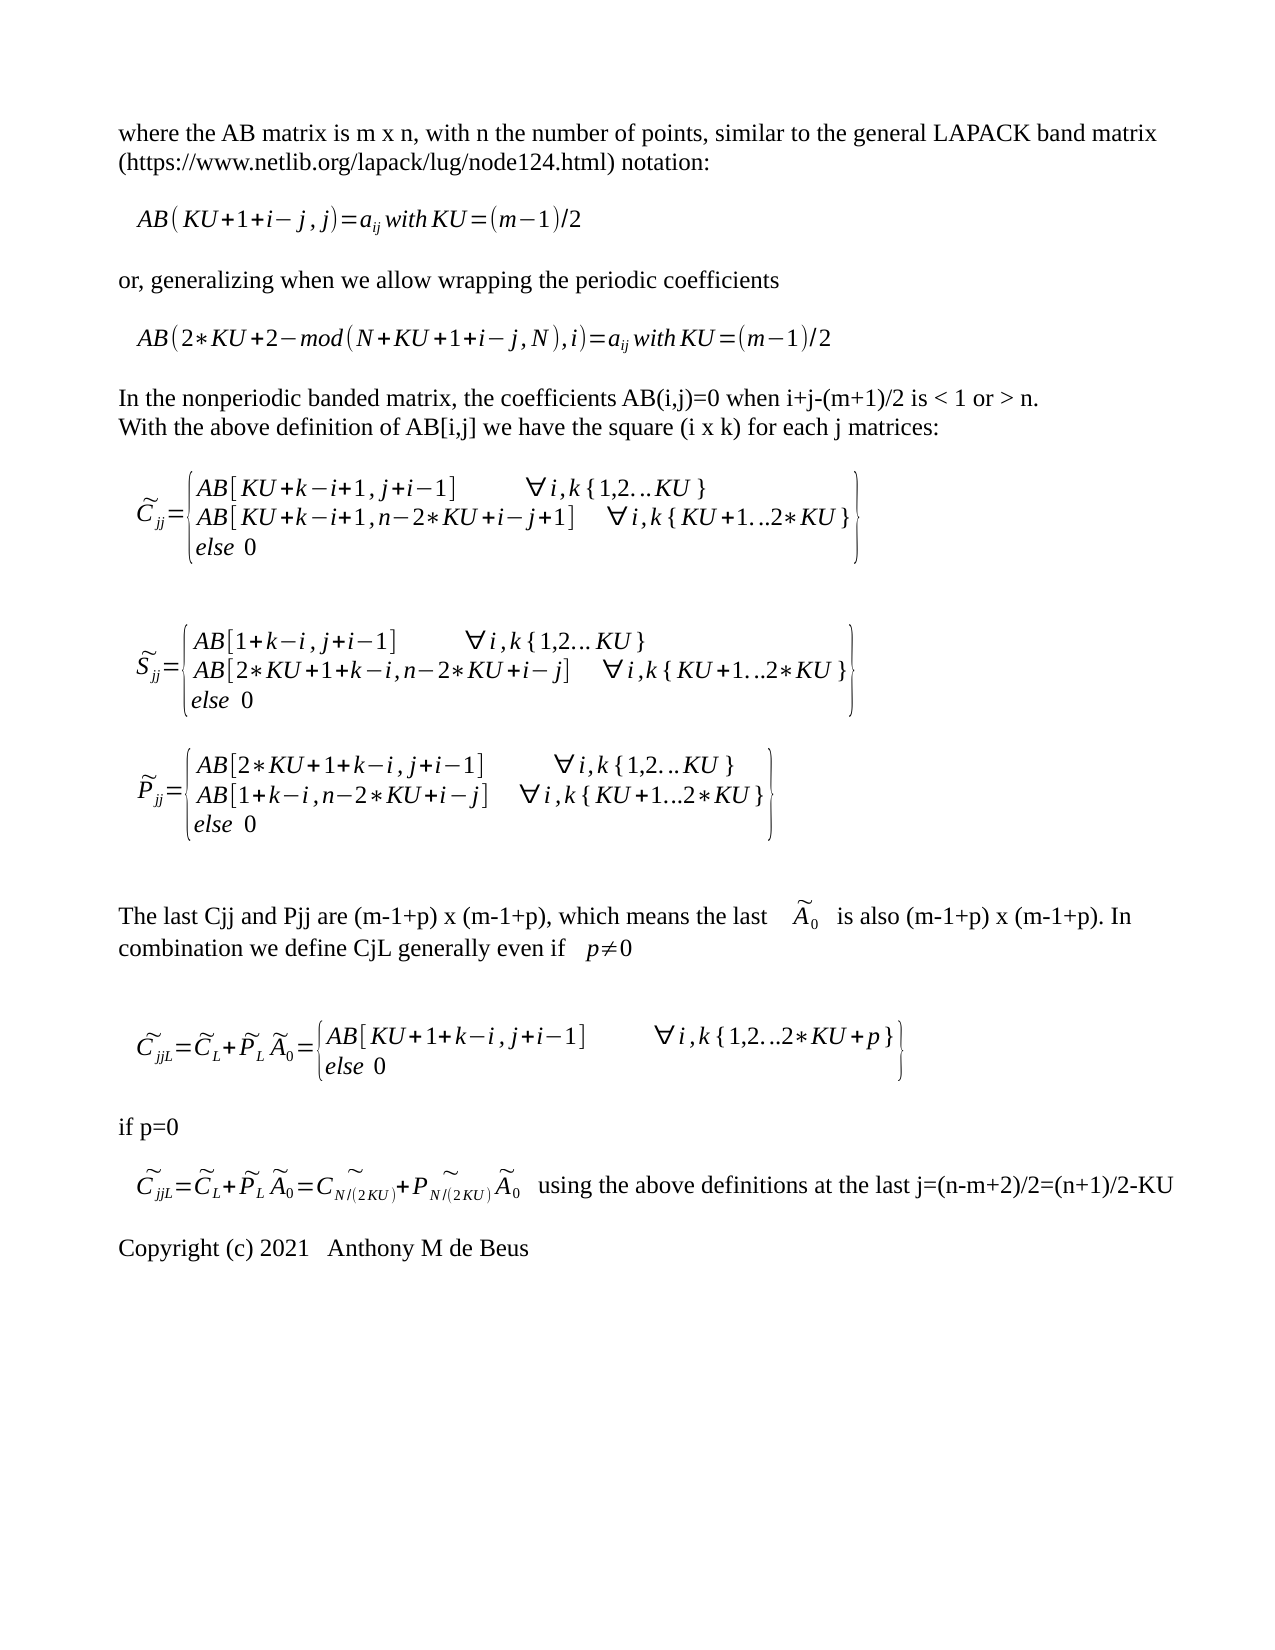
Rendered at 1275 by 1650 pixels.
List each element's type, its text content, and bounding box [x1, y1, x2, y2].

text Copyright (c) 2021 Anthony M de Beus [118, 1233, 1187, 1262]
text if p=0 [118, 1112, 1187, 1140]
text With the above definition of AB[i,j] we have the square (i x k) for each j matrices: [118, 412, 1187, 441]
text where the AB matrix is m x n, with n the number of points, similar to the general LAPACK band matrix (https://www.netlib.org/lapack/lug/node124.html) notation: [118, 118, 1187, 176]
text The last Cjj and Pjj are (m-1+p) x (m-1+p), which means the last is also (m-1+p) x (m-1+p). In combination we define CjL generally even if [118, 900, 1187, 962]
text using the above definitions at the last j=(n-m+2)/2=(n+1)/2-KU [118, 1169, 1187, 1204]
text In the nonperiodic banded matrix, the coefficients AB(i,j)=0 when i+j-(m+1)/2 is < 1 or > n. [118, 383, 1187, 412]
text or, generalizing when we allow wrapping the periodic coefficients [118, 265, 1187, 294]
